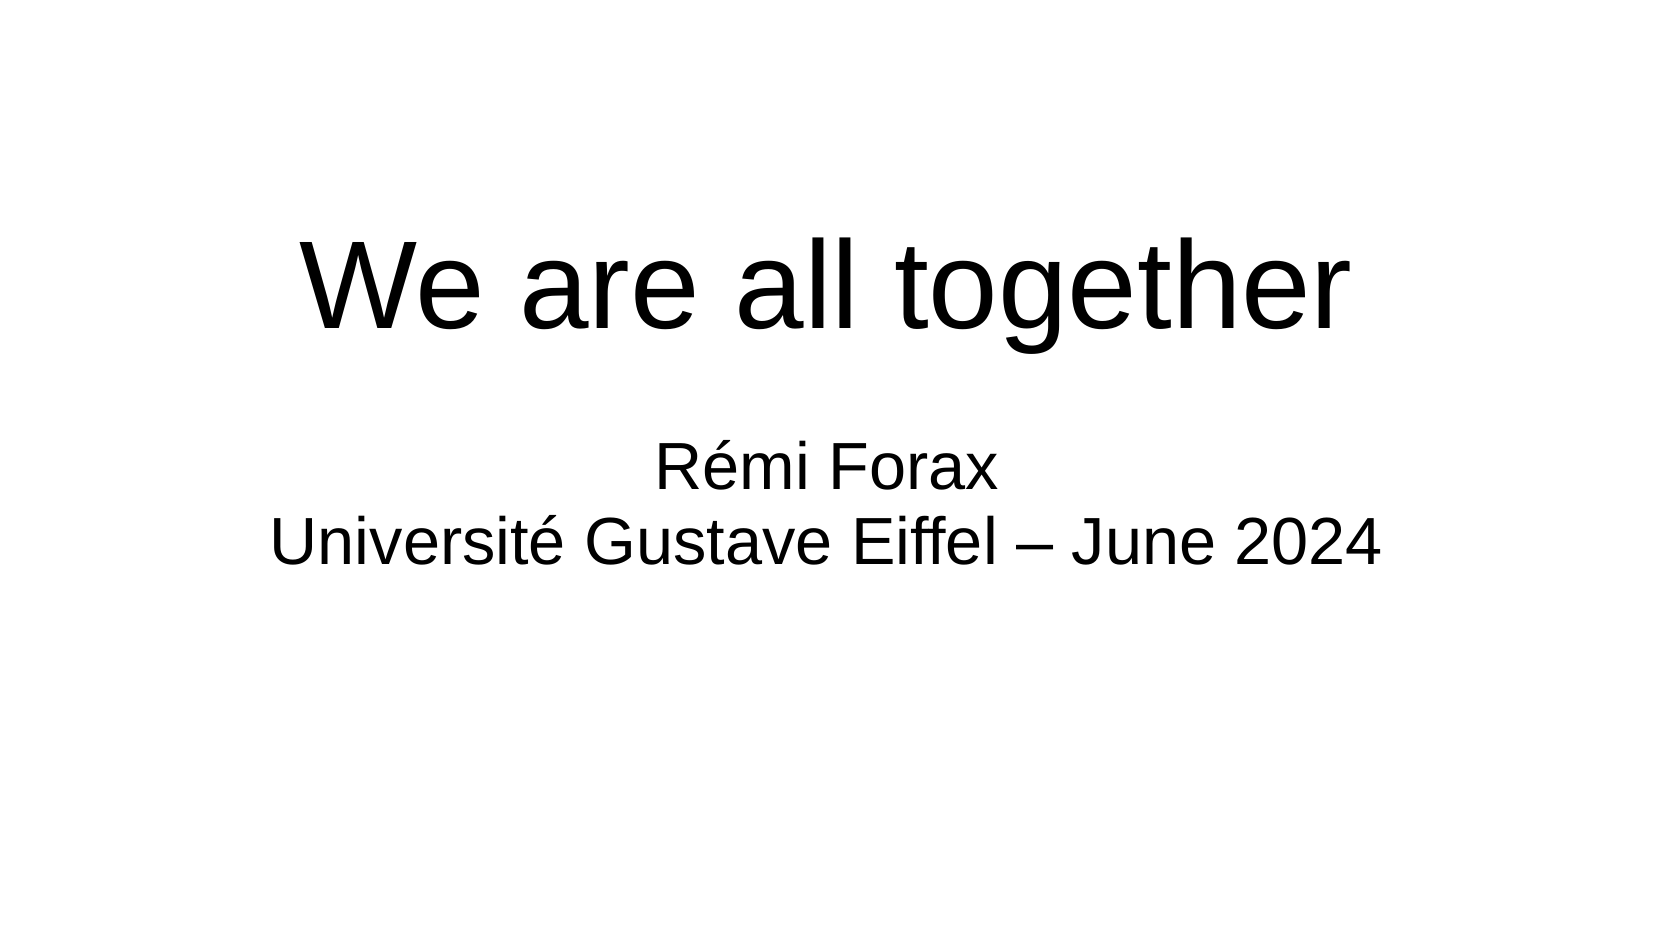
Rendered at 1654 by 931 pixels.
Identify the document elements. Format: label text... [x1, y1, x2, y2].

subtitle We are all together Rémi Forax Université Gustave Eiffel – June 2024 [82, 37, 1571, 757]
